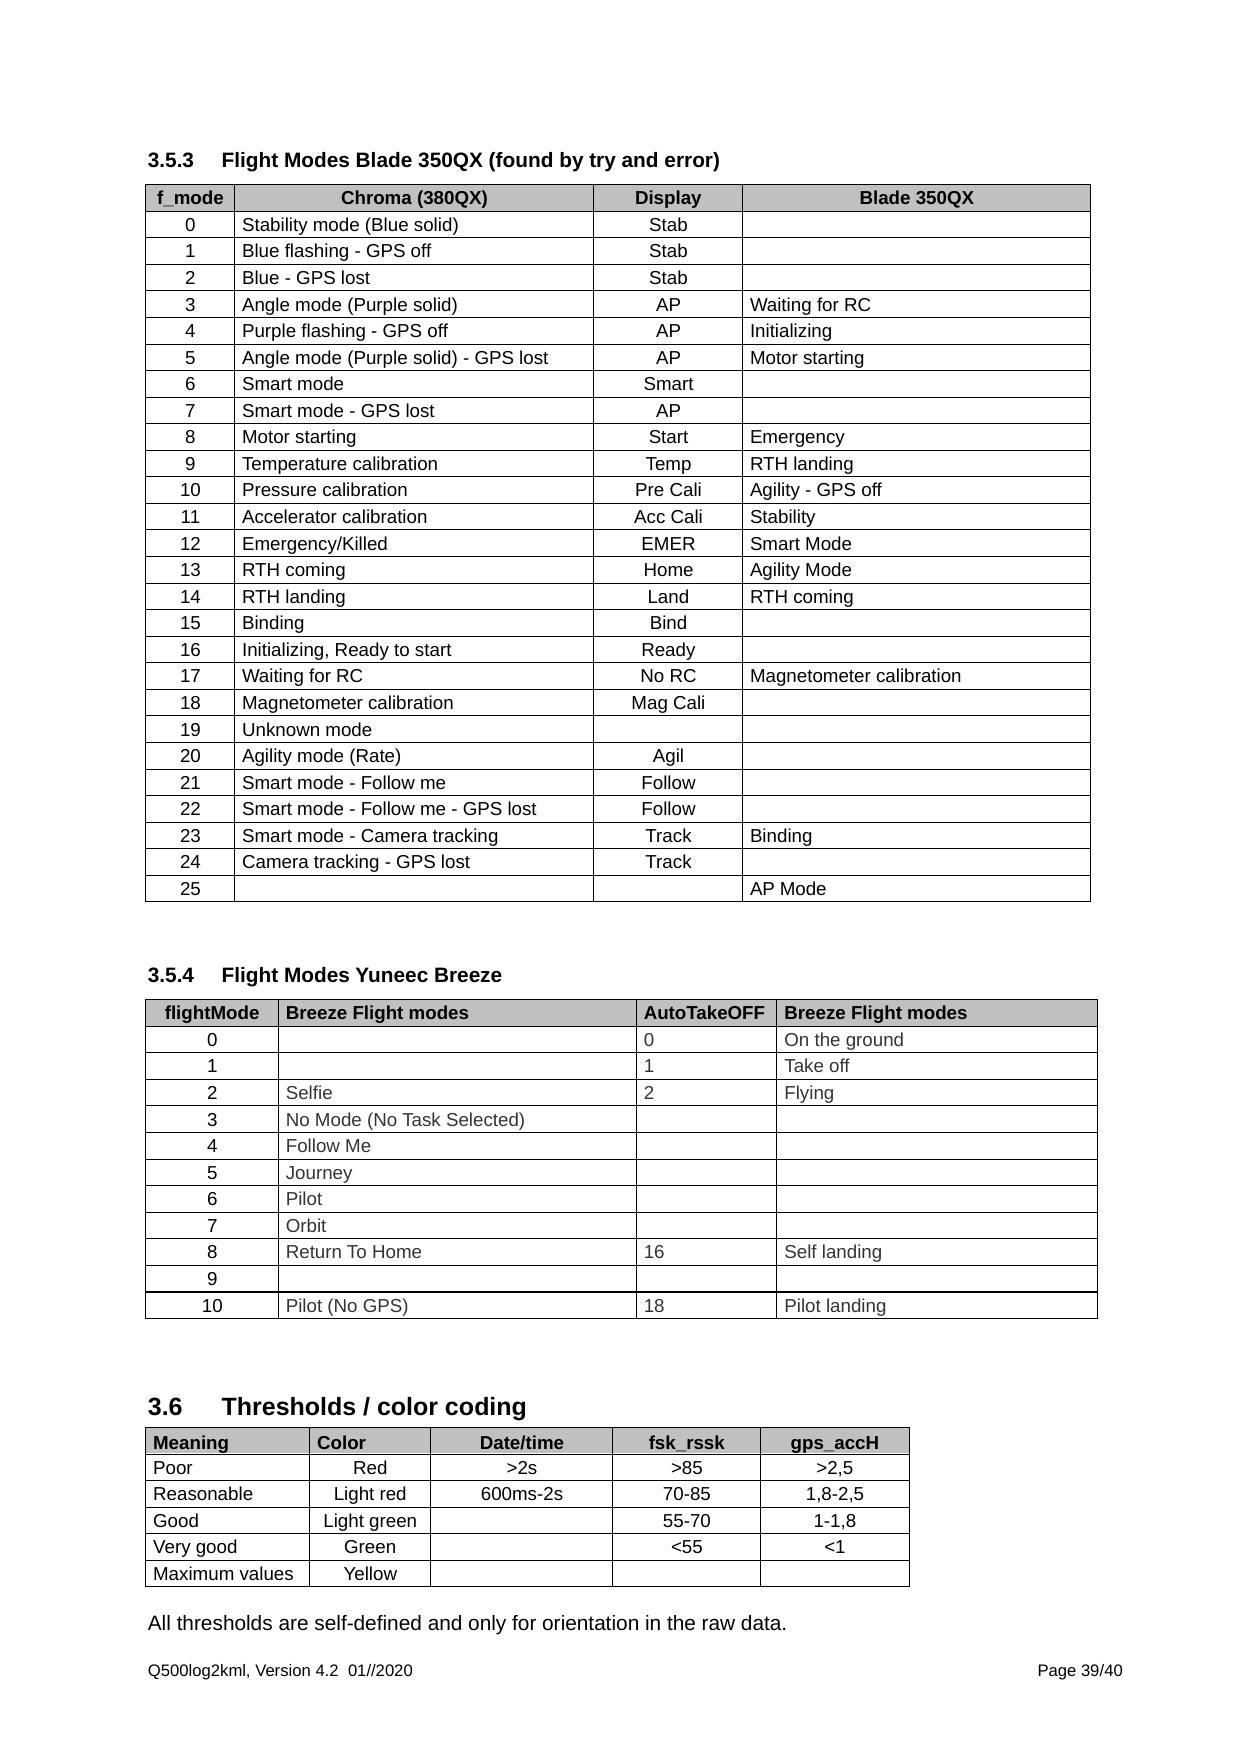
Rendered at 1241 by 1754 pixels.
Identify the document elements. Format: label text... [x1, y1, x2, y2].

table_cell Home [594, 557, 742, 582]
table_cell Smart mode [235, 371, 593, 397]
table_cell 20 [146, 743, 234, 768]
table_cell Yellow [310, 1561, 430, 1586]
subtitle Flight Modes Yuneec Breeze [148, 963, 1093, 987]
table_cell 14 [146, 584, 234, 609]
table_cell Stability mode (Blue solid) [235, 212, 593, 237]
table_header Breeze Flight modes [777, 1000, 1097, 1026]
table_cell Angle mode (Purple solid) [235, 291, 593, 317]
table_cell 9 [146, 1266, 278, 1291]
table_cell Stab [594, 212, 742, 237]
table_cell Light red [310, 1481, 430, 1507]
table_cell 1 [637, 1053, 776, 1079]
table_cell Stab [594, 265, 742, 290]
table_cell 10 [146, 1293, 278, 1318]
table_cell Emergency/Killed [235, 530, 593, 556]
table_cell 16 [146, 637, 234, 662]
table_cell AP [594, 345, 742, 370]
table_cell No Mode (No Task Selected) [279, 1106, 636, 1132]
table_cell Acc Cali [594, 504, 742, 529]
table_cell 23 [146, 823, 234, 848]
table_cell [637, 1213, 776, 1238]
table_cell Land [594, 584, 742, 609]
table_cell <55 [613, 1534, 760, 1560]
table_cell Agility - GPS off [743, 477, 1090, 503]
table_cell [235, 876, 593, 901]
table_cell 3 [146, 1106, 278, 1132]
table_cell [777, 1213, 1097, 1238]
table_cell Stability [743, 504, 1090, 529]
table_cell 10 [146, 477, 234, 503]
table_cell [743, 716, 1090, 742]
table_cell Emergency [743, 424, 1090, 450]
table_cell 0 [637, 1027, 776, 1052]
table_cell 22 [146, 796, 234, 822]
table_cell RTH coming [235, 557, 593, 582]
table_cell Reasonable [146, 1481, 309, 1507]
table_cell [743, 796, 1090, 822]
table_cell AP [594, 398, 742, 423]
table_header Breeze Flight modes [279, 1000, 636, 1026]
table_cell 6 [146, 1186, 278, 1212]
table_cell Good [146, 1508, 309, 1533]
table_cell 600ms-2s [431, 1481, 612, 1507]
table_cell 13 [146, 557, 234, 582]
table_cell [637, 1186, 776, 1212]
table_cell [777, 1266, 1097, 1291]
table_cell Mag Cali [594, 690, 742, 715]
table_cell Smart mode - Camera tracking [235, 823, 593, 848]
table_cell Poor [146, 1455, 309, 1480]
table_cell Stab [594, 238, 742, 264]
table_cell On the ground [777, 1027, 1097, 1052]
table_cell Red [310, 1455, 430, 1480]
table_cell [777, 1160, 1097, 1185]
table_cell 8 [146, 1239, 278, 1265]
table_cell Pilot (No GPS) [279, 1293, 636, 1318]
table_cell Smart mode - Follow me [235, 770, 593, 795]
table_cell 1 [146, 238, 234, 264]
table_cell No RC [594, 663, 742, 689]
table_cell [743, 371, 1090, 397]
table_cell 12 [146, 530, 234, 556]
table_header Blade 350QX [743, 185, 1090, 211]
table_cell Angle mode (Purple solid) - GPS lost [235, 345, 593, 370]
table_cell 18 [146, 690, 234, 715]
table_cell Pressure calibration [235, 477, 593, 503]
subtitle Thresholds / color coding [148, 1392, 1093, 1421]
table_cell 24 [146, 849, 234, 875]
table_cell AP Mode [743, 876, 1090, 901]
table_cell 70-85 [613, 1481, 760, 1507]
table_cell AP [594, 291, 742, 317]
table_cell Follow [594, 796, 742, 822]
table_cell 15 [146, 610, 234, 636]
table_cell 2 [146, 265, 234, 290]
table_cell Light green [310, 1508, 430, 1533]
table_cell 6 [146, 371, 234, 397]
table_cell [743, 238, 1090, 264]
table_cell 5 [146, 1160, 278, 1185]
table_cell Track [594, 849, 742, 875]
table_cell Smart mode - Follow me - GPS lost [235, 796, 593, 822]
table_cell Selfie [279, 1080, 636, 1105]
table_cell Take off [777, 1053, 1097, 1079]
table_cell [637, 1133, 776, 1158]
table_cell Smart Mode [743, 530, 1090, 556]
table_cell [279, 1027, 636, 1052]
table_cell Track [594, 823, 742, 848]
table_cell Agil [594, 743, 742, 768]
text All thresholds are self-defined and only for orientation in the raw data. [148, 1611, 1093, 1635]
table_cell 16 [637, 1239, 776, 1265]
table_cell 5 [146, 345, 234, 370]
table_cell <1 [761, 1534, 909, 1560]
table_header fsk_rssk [613, 1428, 760, 1453]
table_cell Magnetometer calibration [235, 690, 593, 715]
table_header Color [310, 1428, 430, 1453]
table_cell 17 [146, 663, 234, 689]
table_header Date/time [431, 1428, 612, 1453]
table_cell Start [594, 424, 742, 450]
table_cell Flying [777, 1080, 1097, 1105]
table_cell Pre Cali [594, 477, 742, 503]
table_cell [279, 1053, 636, 1079]
table_cell Binding [743, 823, 1090, 848]
table_cell Agility mode (Rate) [235, 743, 593, 768]
table_cell Unknown mode [235, 716, 593, 742]
table_header Chroma (380QX) [235, 185, 593, 211]
table_cell 0 [146, 212, 234, 237]
table_cell RTH coming [743, 584, 1090, 609]
table_cell [431, 1534, 612, 1560]
table_cell Accelerator calibration [235, 504, 593, 529]
table_header gps_accH [761, 1428, 909, 1453]
table_cell Orbit [279, 1213, 636, 1238]
table_cell Blue - GPS lost [235, 265, 593, 290]
table_cell 7 [146, 1213, 278, 1238]
table_cell 7 [146, 398, 234, 423]
table_cell [777, 1106, 1097, 1132]
table_cell [637, 1266, 776, 1291]
table_cell [743, 398, 1090, 423]
table_cell [431, 1508, 612, 1533]
table_cell Magnetometer calibration [743, 663, 1090, 689]
table_cell [777, 1133, 1097, 1158]
table_header f_mode [146, 185, 234, 211]
table_cell Initializing, Ready to start [235, 637, 593, 662]
table_cell Smart mode - GPS lost [235, 398, 593, 423]
table_cell 55-70 [613, 1508, 760, 1533]
table_cell Journey [279, 1160, 636, 1185]
table_cell 21 [146, 770, 234, 795]
table_cell Waiting for RC [743, 291, 1090, 317]
table_cell 2 [637, 1080, 776, 1105]
table_cell [431, 1561, 612, 1586]
table_cell [743, 690, 1090, 715]
table_cell Follow [594, 770, 742, 795]
table_cell Binding [235, 610, 593, 636]
table_cell [743, 743, 1090, 768]
table_cell >2s [431, 1455, 612, 1480]
table_cell Waiting for RC [235, 663, 593, 689]
table_cell RTH landing [743, 451, 1090, 476]
table_cell Blue flashing - GPS off [235, 238, 593, 264]
table_cell EMER [594, 530, 742, 556]
table_cell 0 [146, 1027, 278, 1052]
table_cell 1-1,8 [761, 1508, 909, 1533]
table_cell Pilot [279, 1186, 636, 1212]
table_cell [279, 1266, 636, 1291]
table_header Meaning [146, 1428, 309, 1453]
table_cell 19 [146, 716, 234, 742]
table_cell 11 [146, 504, 234, 529]
table_cell 1 [146, 1053, 278, 1079]
table_header flightMode [146, 1000, 278, 1026]
table_cell 8 [146, 424, 234, 450]
table_cell Motor starting [743, 345, 1090, 370]
table_cell [743, 849, 1090, 875]
table_cell [743, 212, 1090, 237]
table_cell Return To Home [279, 1239, 636, 1265]
table_cell [743, 637, 1090, 662]
table_cell Motor starting [235, 424, 593, 450]
table_cell Maximum values [146, 1561, 309, 1586]
table_cell >2,5 [761, 1455, 909, 1480]
table_cell [743, 770, 1090, 795]
table_cell Follow Me [279, 1133, 636, 1158]
table_cell [594, 876, 742, 901]
table_cell Bind [594, 610, 742, 636]
table_cell [637, 1160, 776, 1185]
table_cell [777, 1186, 1097, 1212]
table_cell Ready [594, 637, 742, 662]
table_cell [594, 716, 742, 742]
table_cell [613, 1561, 760, 1586]
table_cell Purple flashing - GPS off [235, 318, 593, 343]
table_cell 4 [146, 1133, 278, 1158]
table_cell [743, 610, 1090, 636]
table_header AutoTakeOFF [637, 1000, 776, 1026]
table_cell Self landing [777, 1239, 1097, 1265]
table_cell Temperature calibration [235, 451, 593, 476]
table_header Display [594, 185, 742, 211]
table_cell Green [310, 1534, 430, 1560]
table_cell Temp [594, 451, 742, 476]
table_cell Pilot landing [777, 1293, 1097, 1318]
subtitle Flight Modes Blade 350QX (found by try and error) [148, 148, 1093, 172]
table_cell >85 [613, 1455, 760, 1480]
table_cell [761, 1561, 909, 1586]
table_cell 2 [146, 1080, 278, 1105]
table_cell 1,8-2,5 [761, 1481, 909, 1507]
table_cell RTH landing [235, 584, 593, 609]
table_cell [637, 1106, 776, 1132]
table_cell Agility Mode [743, 557, 1090, 582]
table_cell 9 [146, 451, 234, 476]
table_cell Very good [146, 1534, 309, 1560]
table_cell 25 [146, 876, 234, 901]
table_cell 3 [146, 291, 234, 317]
table_cell Smart [594, 371, 742, 397]
table_cell [743, 265, 1090, 290]
table_cell 4 [146, 318, 234, 343]
table_cell 18 [637, 1293, 776, 1318]
table_cell Initializing [743, 318, 1090, 343]
table_cell Camera tracking - GPS lost [235, 849, 593, 875]
table_cell AP [594, 318, 742, 343]
